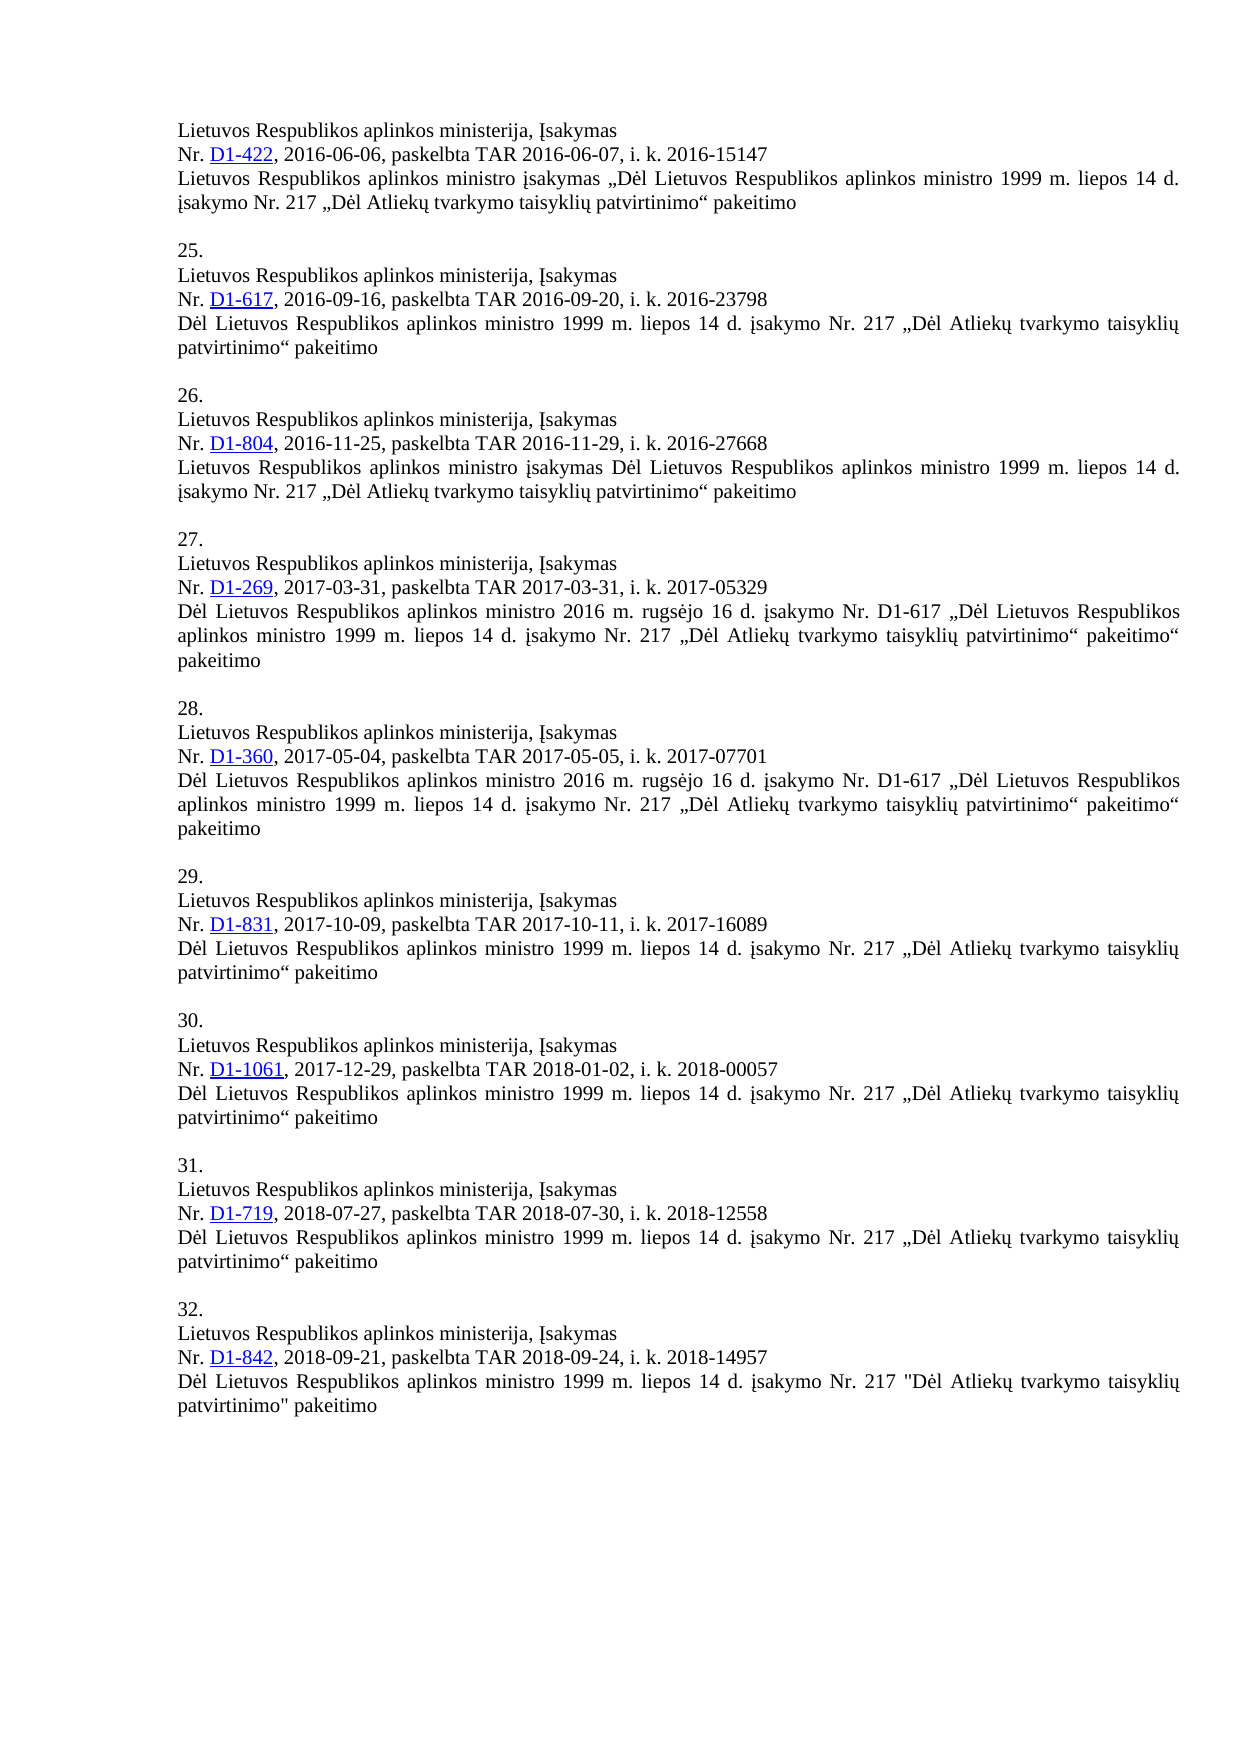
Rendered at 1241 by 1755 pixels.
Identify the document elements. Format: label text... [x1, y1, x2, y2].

text Nr. D1-719, 2018-07-27, paskelbta TAR 2018-07-30, i. k. 2018-12558 [177, 1201, 1181, 1225]
text Lietuvos Respublikos aplinkos ministerija, Įsakymas [177, 407, 1181, 431]
text Lietuvos Respublikos aplinkos ministerija, Įsakymas [177, 118, 1181, 142]
text Nr. D1-842, 2018-09-21, paskelbta TAR 2018-09-24, i. k. 2018-14957 [177, 1345, 1181, 1369]
text Nr. D1-360, 2017-05-04, paskelbta TAR 2017-05-05, i. k. 2017-07701 [177, 744, 1181, 768]
text Dėl Lietuvos Respublikos aplinkos ministro 1999 m. liepos 14 d. įsakymo Nr. 217 „Dėl Atliekų tvarkymo taisyklių patvirtinimo“ pakeitimo [177, 1225, 1181, 1273]
text 29. [177, 864, 1181, 888]
text 26. [177, 383, 1181, 407]
text Lietuvos Respublikos aplinkos ministerija, Įsakymas [177, 551, 1181, 575]
text Nr. D1-617, 2016-09-16, paskelbta TAR 2016-09-20, i. k. 2016-23798 [177, 287, 1181, 311]
text Dėl Lietuvos Respublikos aplinkos ministro 1999 m. liepos 14 d. įsakymo Nr. 217 „Dėl Atliekų tvarkymo taisyklių patvirtinimo“ pakeitimo [177, 311, 1181, 359]
text 30. [177, 1008, 1181, 1032]
text Nr. D1-831, 2017-10-09, paskelbta TAR 2017-10-11, i. k. 2017-16089 [177, 912, 1181, 936]
text Lietuvos Respublikos aplinkos ministro įsakymas „Dėl Lietuvos Respublikos aplinkos ministro 1999 m. liepos 14 d. įsakymo Nr. 217 „Dėl Atliekų tvarkymo taisyklių patvirtinimo“ pakeitimo [177, 166, 1181, 214]
text Lietuvos Respublikos aplinkos ministerija, Įsakymas [177, 1032, 1181, 1057]
text Dėl Lietuvos Respublikos aplinkos ministro 2016 m. rugsėjo 16 d. įsakymo Nr. D1-617 „Dėl Lietuvos Respublikos aplinkos ministro 1999 m. liepos 14 d. įsakymo Nr. 217 „Dėl Atliekų tvarkymo taisyklių patvirtinimo“ pakeitimo“ pakeitimo [177, 768, 1181, 840]
text Lietuvos Respublikos aplinkos ministerija, Įsakymas [177, 1177, 1181, 1201]
text Lietuvos Respublikos aplinkos ministerija, Įsakymas [177, 262, 1181, 287]
text 25. [177, 238, 1181, 262]
text Dėl Lietuvos Respublikos aplinkos ministro 1999 m. liepos 14 d. įsakymo Nr. 217 „Dėl Atliekų tvarkymo taisyklių patvirtinimo“ pakeitimo [177, 936, 1181, 984]
text Nr. D1-422, 2016-06-06, paskelbta TAR 2016-06-07, i. k. 2016-15147 [177, 142, 1181, 166]
text Nr. D1-804, 2016-11-25, paskelbta TAR 2016-11-29, i. k. 2016-27668 [177, 431, 1181, 455]
text 32. [177, 1297, 1181, 1321]
text Lietuvos Respublikos aplinkos ministro įsakymas Dėl Lietuvos Respublikos aplinkos ministro 1999 m. liepos 14 d. įsakymo Nr. 217 „Dėl Atliekų tvarkymo taisyklių patvirtinimo“ pakeitimo [177, 455, 1181, 503]
text Lietuvos Respublikos aplinkos ministerija, Įsakymas [177, 888, 1181, 912]
text Dėl Lietuvos Respublikos aplinkos ministro 2016 m. rugsėjo 16 d. įsakymo Nr. D1-617 „Dėl Lietuvos Respublikos aplinkos ministro 1999 m. liepos 14 d. įsakymo Nr. 217 „Dėl Atliekų tvarkymo taisyklių patvirtinimo“ pakeitimo“ pakeitimo [177, 599, 1181, 672]
text Lietuvos Respublikos aplinkos ministerija, Įsakymas [177, 1321, 1181, 1345]
text Dėl Lietuvos Respublikos aplinkos ministro 1999 m. liepos 14 d. įsakymo Nr. 217 "Dėl Atliekų tvarkymo taisyklių patvirtinimo" pakeitimo [177, 1369, 1181, 1417]
text Nr. D1-1061, 2017-12-29, paskelbta TAR 2018-01-02, i. k. 2018-00057 [177, 1057, 1181, 1081]
text Nr. D1-269, 2017-03-31, paskelbta TAR 2017-03-31, i. k. 2017-05329 [177, 575, 1181, 599]
text 27. [177, 527, 1181, 551]
text Lietuvos Respublikos aplinkos ministerija, Įsakymas [177, 720, 1181, 744]
text Dėl Lietuvos Respublikos aplinkos ministro 1999 m. liepos 14 d. įsakymo Nr. 217 „Dėl Atliekų tvarkymo taisyklių patvirtinimo“ pakeitimo [177, 1081, 1181, 1129]
text 28. [177, 696, 1181, 720]
text 31. [177, 1153, 1181, 1177]
